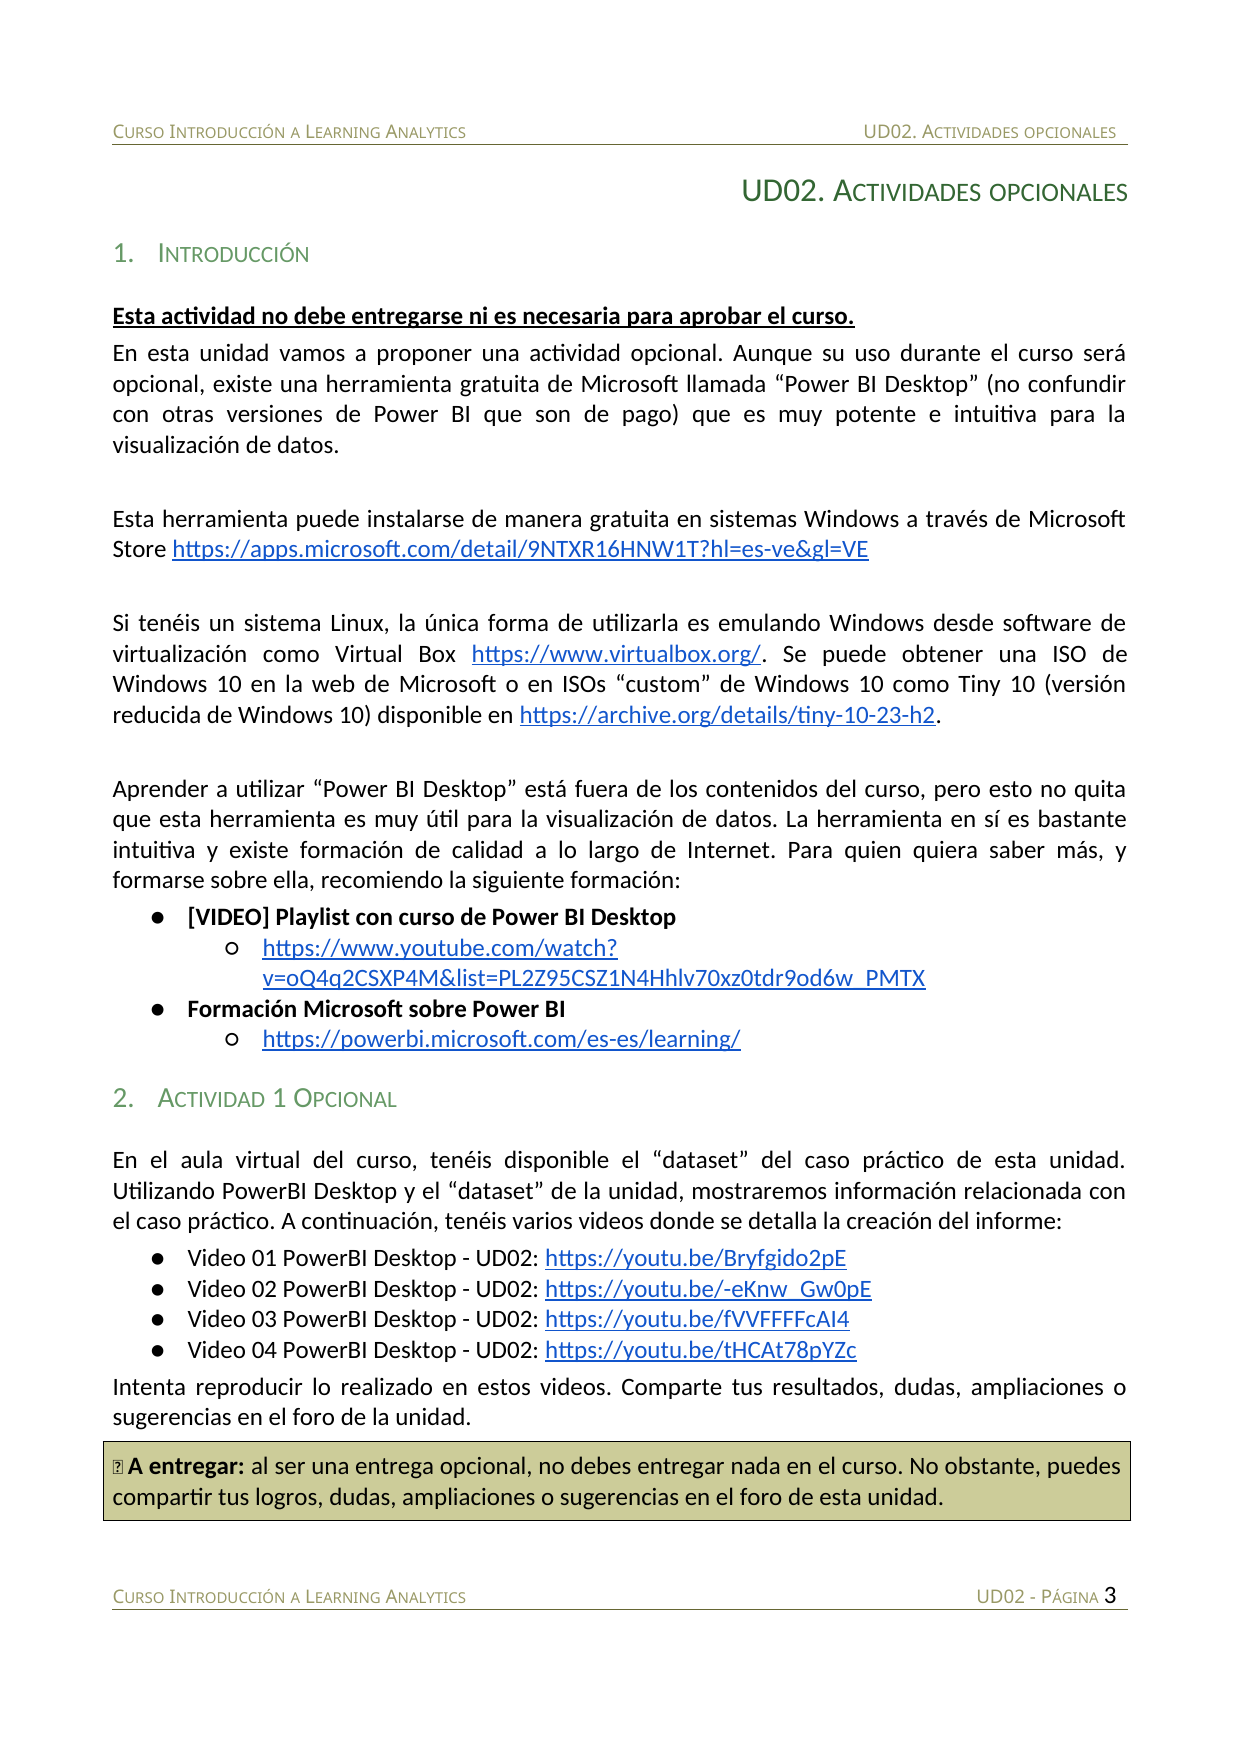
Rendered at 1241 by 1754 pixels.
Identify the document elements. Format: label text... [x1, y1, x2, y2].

text En el aula virtual del curso, tenéis disponible el “dataset” del caso práctico de esta unidad. Utilizando PowerBI Desktop y el “dataset” de la unidad, mostraremos información relacionada con el caso práctico. A continuación, tenéis varios videos donde se detalla la creación del informe: [112, 1144, 1128, 1236]
text Esta actividad no debe entregarse ni es necesaria para aprobar el curso. [112, 300, 1128, 331]
text Aprender a utilizar “Power BI Desktop” está fuera de los contenidos del curso, pero esto no quita que esta herramienta es muy útil para la visualización de datos. La herramienta en sí es bastante intuitiva y existe formación de calidad a lo largo de Internet. Para quien quiera saber más, y formarse sobre ella, recomiendo la siguiente formación: [112, 773, 1128, 895]
list https://powerbi.microsoft.com/es-es/learning/ [225, 1023, 1128, 1054]
list [VIDEO] Playlist con curso de Power BI Desktop [150, 901, 1128, 932]
list Video 03 PowerBI Desktop - UD02: https://youtu.be/fVVFFFFcAI4 [150, 1303, 1128, 1334]
list Formación Microsoft sobre Power BI [150, 993, 1128, 1023]
list Video 01 PowerBI Desktop - UD02: https://youtu.be/Bryfgido2pE [150, 1242, 1128, 1273]
text En esta unidad vamos a proponer una actividad opcional. Aunque su uso durante el curso será opcional, existe una herramienta gratuita de Microsoft llamada “Power BI Desktop” (no confundir con otras versiones de Power BI que son de pago) que es muy potente e intuitiva para la visualización de datos. [112, 337, 1128, 459]
list Video 04 PowerBI Desktop - UD02: https://youtu.be/tHCAt78pYZc [150, 1334, 1128, 1364]
subtitle Actividad 1 Opcional [112, 1079, 1128, 1114]
list Video 02 PowerBI Desktop - UD02: https://youtu.be/-eKnw_Gw0pE [150, 1273, 1128, 1303]
text Esta herramienta puede instalarse de manera gratuita en sistemas Windows a través de Microsoft Store https://apps.microsoft.com/detail/9NTXR16HNW1T?hl=es-ve&gl=VE [112, 503, 1128, 564]
text Si tenéis un sistema Linux, la única forma de utilizarla es emulando Windows desde software de virtualización como Virtual Box https://www.virtualbox.org/. Se puede obtener una ISO de Windows 10 en la web de Microsoft o en ISOs “custom” de Windows 10 como Tiny 10 (versión reducida de Windows 10) disponible en https://archive.org/details/tiny-10-23-h2. [112, 607, 1128, 729]
subtitle Introducción [112, 234, 1128, 270]
list https://www.youtube.com/watch?v=oQ4q2CSXP4M&list=PL2Z95CSZ1N4Hhlv70xz0tdr9od6w_PMTX [225, 932, 1128, 993]
text UD02. Actividades opcionales [112, 169, 1128, 210]
text Intenta reproducir lo realizado en estos videos. Comparte tus resultados, dudas, ampliaciones o sugerencias en el foro de la unidad. [112, 1371, 1128, 1432]
text 📕 A entregar: al ser una entrega opcional, no debes entregar nada en el curso. No obstante, puedes compartir tus logros, dudas, ampliaciones o sugerencias en el foro de esta unidad. [104, 1442, 1130, 1520]
